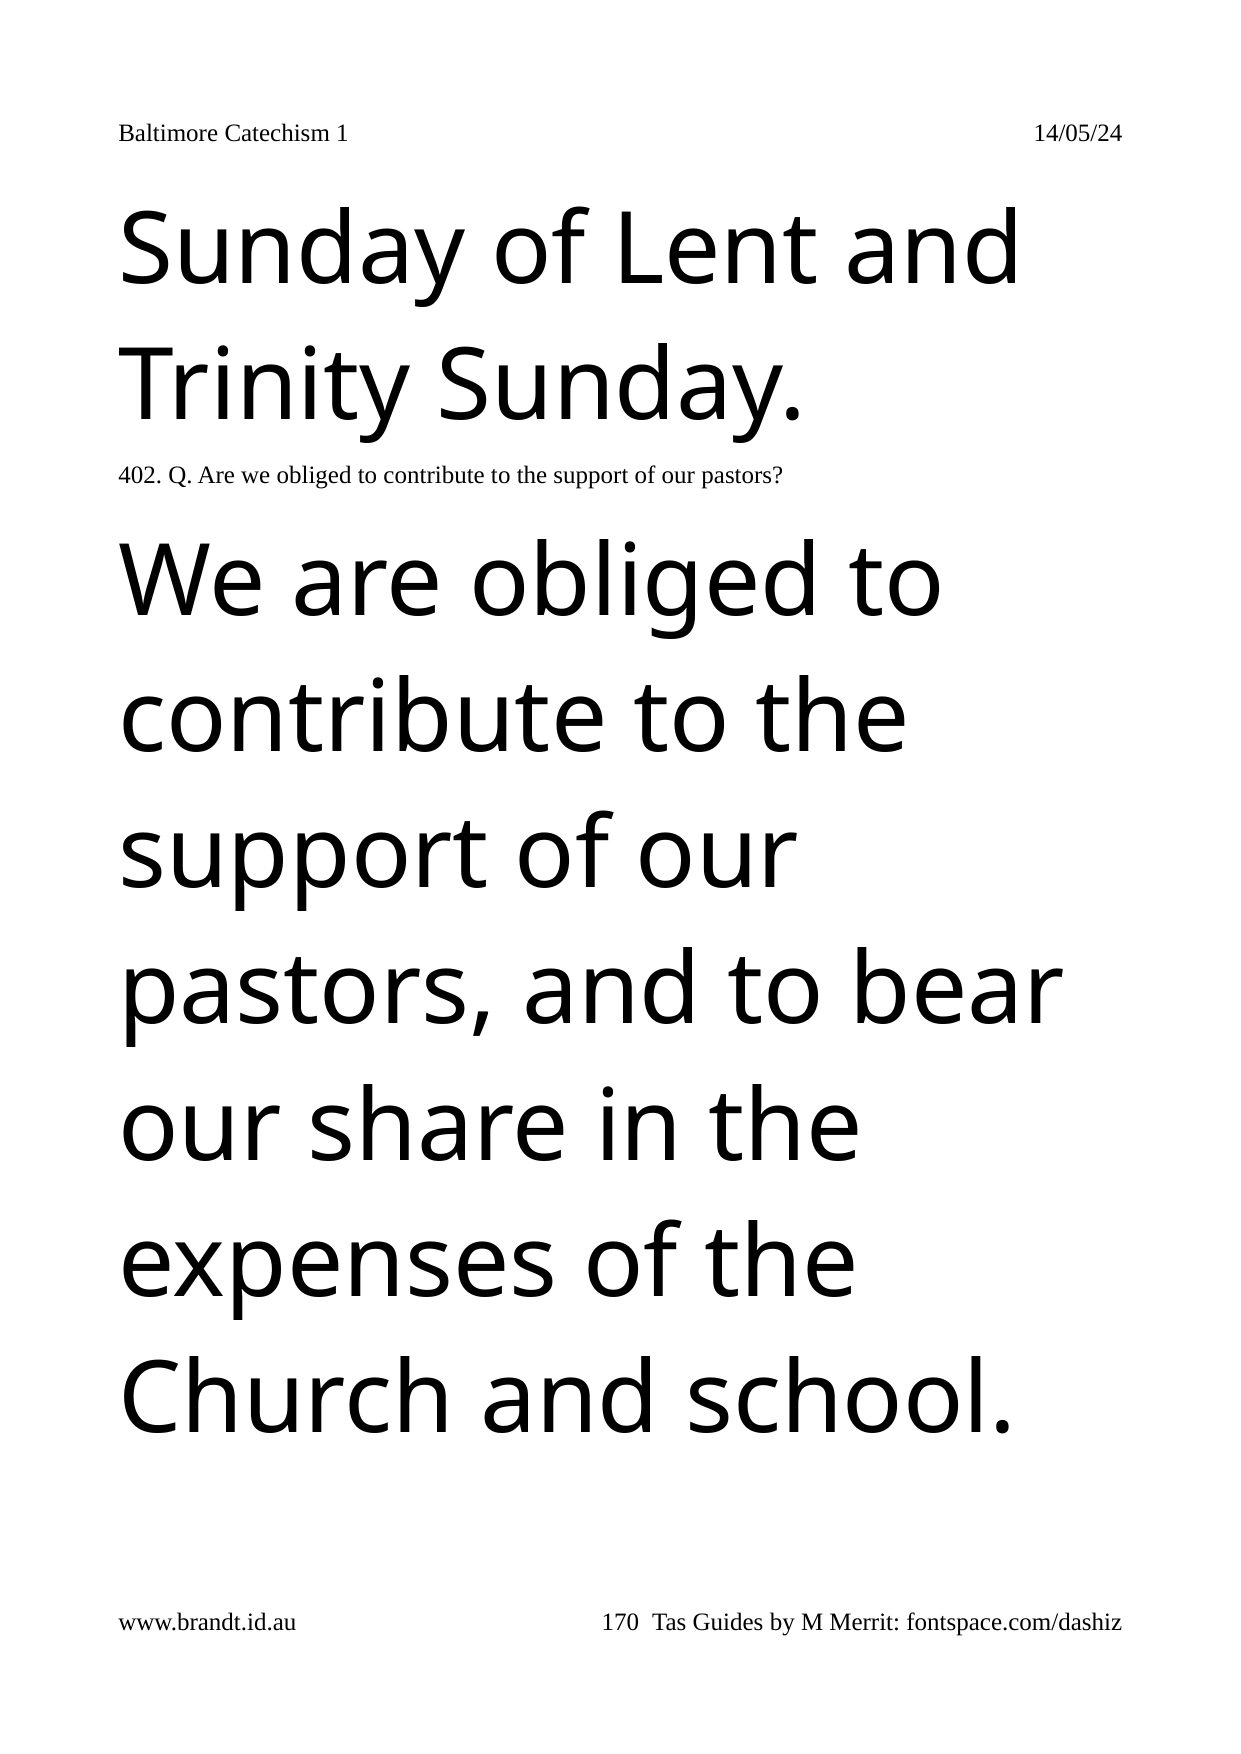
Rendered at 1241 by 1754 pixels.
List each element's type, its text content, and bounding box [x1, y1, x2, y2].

text Sunday of Lent and Trinity Sunday. [118, 176, 1122, 449]
text 402. Q. Are we obliged to contribute to the support of our pastors? [118, 461, 1122, 489]
text We are obliged to contribute to the support of our pastors, and to bear our share in the expenses of the Church and school. [118, 508, 1122, 1462]
